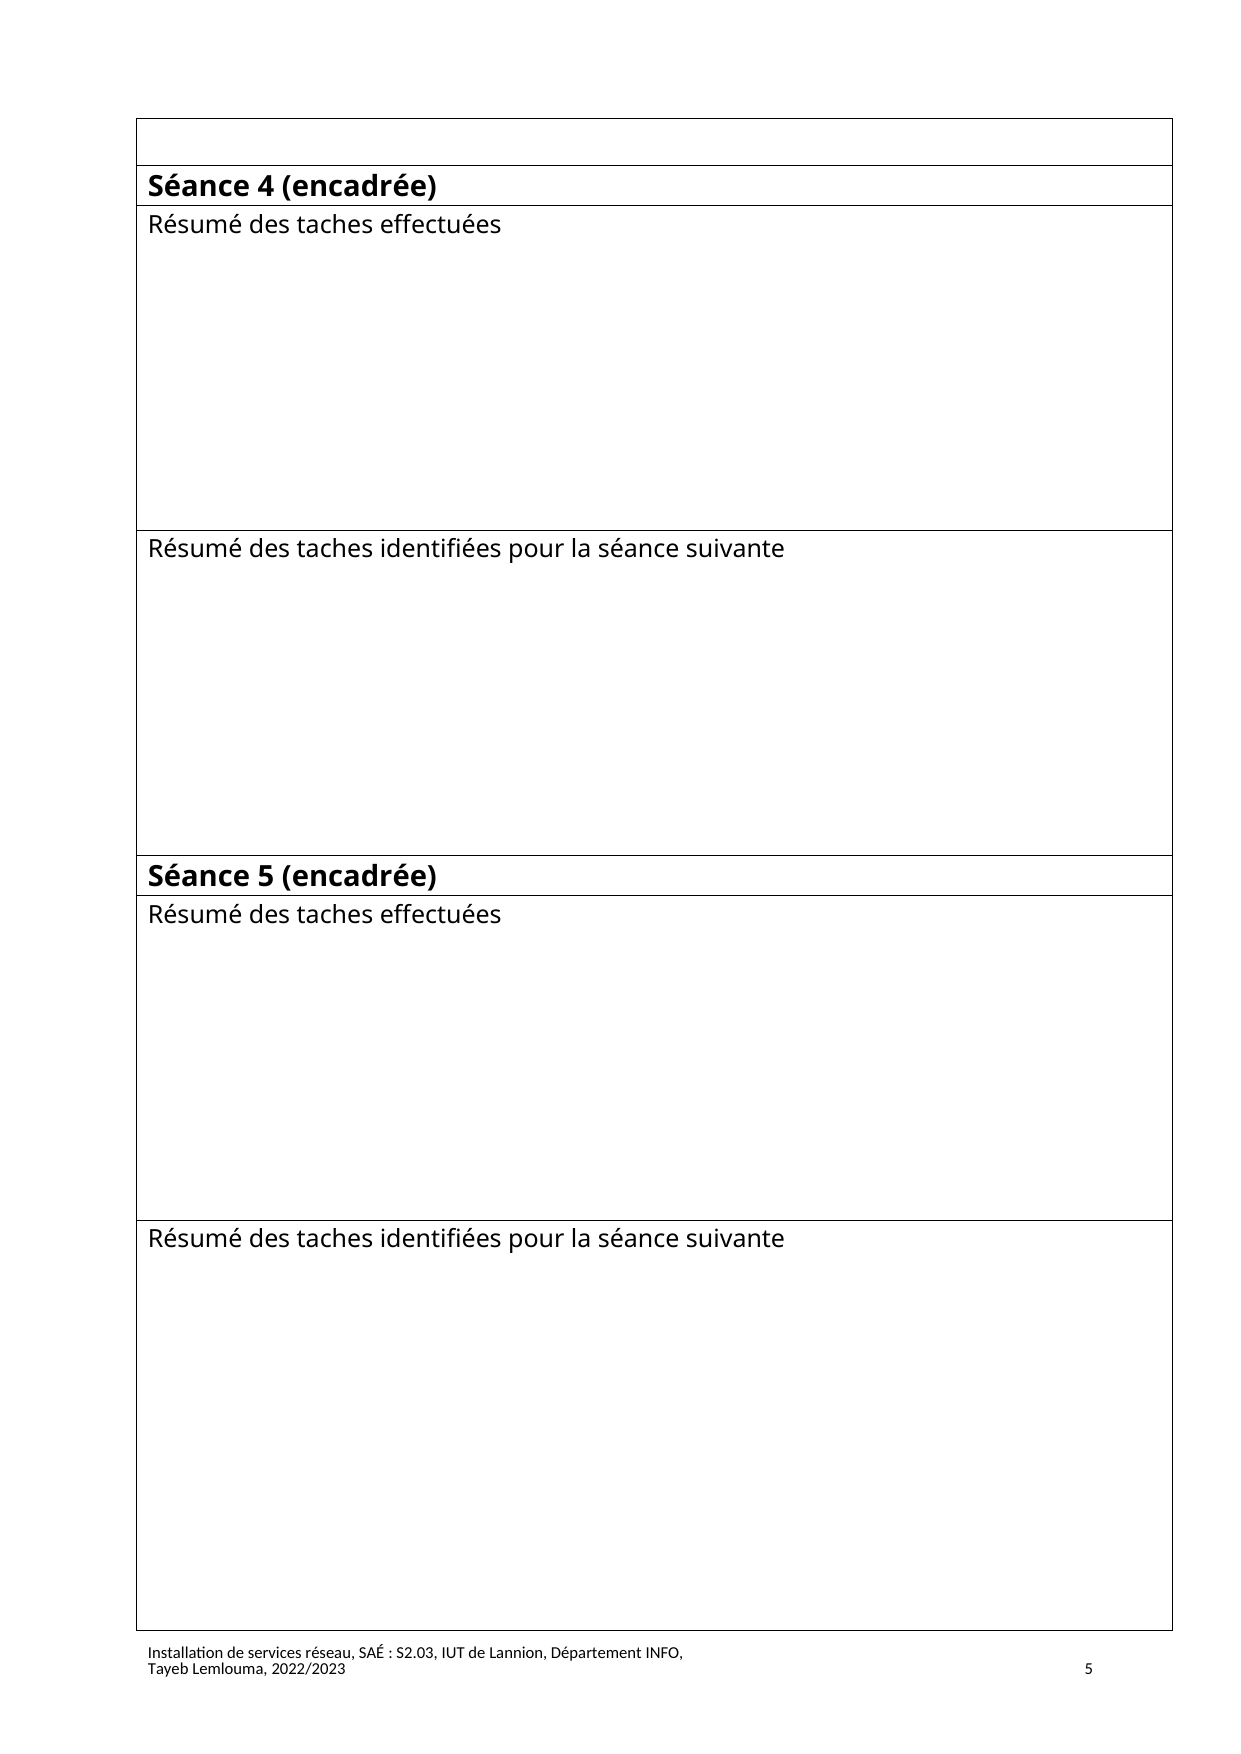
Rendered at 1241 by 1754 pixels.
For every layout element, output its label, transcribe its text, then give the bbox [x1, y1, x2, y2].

table_cell Résumé des taches effectuées [137, 896, 1172, 1220]
table_cell Résumé des taches effectuées [137, 206, 1172, 530]
table_cell Résumé des taches identifiées pour la séance suivante [137, 1221, 1172, 1629]
table_cell Séance 4 (encadrée) [137, 166, 1172, 205]
table_cell Séance 5 (encadrée) [137, 856, 1172, 895]
table_cell Résumé des taches identifiées pour la séance suivante [137, 531, 1172, 854]
table_cell [137, 119, 1172, 164]
